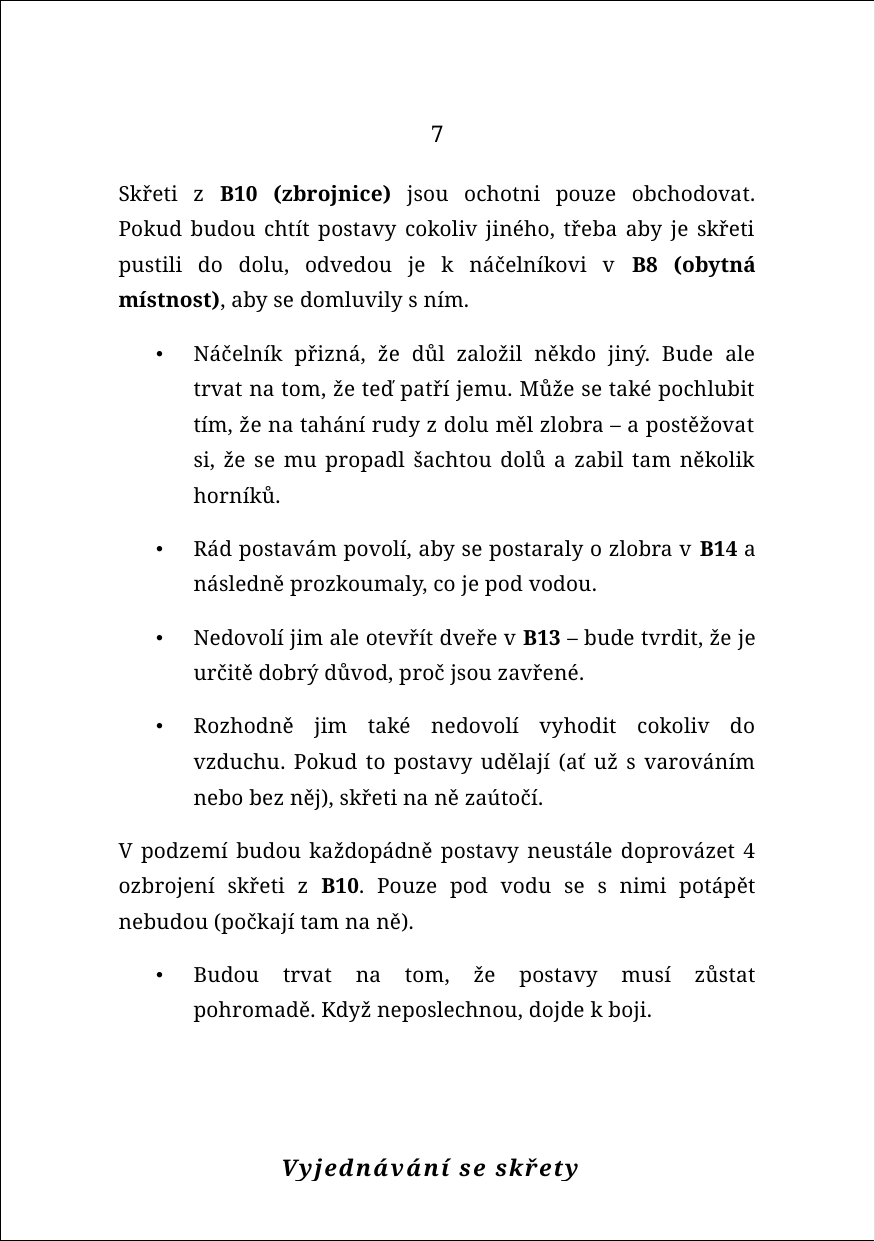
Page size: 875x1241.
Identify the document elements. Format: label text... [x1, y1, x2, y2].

text Skřeti z B10 (zbrojnice) jsou ochotni pouze obchodovat. Pokud budou chtít postavy cokoliv jiného, třeba aby je skřeti pustili do dolu, odvedou je k náčelníkovi v B8 (obytná místnost), aby se domluvily s ním. [118, 179, 756, 314]
list Budou trvat na tom, že postavy musí zůstat pohromadě. Když neposlechnou, dojde k boji. [156, 960, 756, 1024]
list Rozhodně jim také nedovolí vyhodit cokoliv do vzduchu. Pokud to postavy udělají (ať už s varováním nebo bez něj), skřeti na ně zaútočí. [156, 712, 756, 811]
list Rád postavám povolí, aby se postaraly o zlobra v B14 a následně prozkoumaly, co je pod vodou. [156, 534, 756, 598]
list Nedovolí jim ale otevřít dveře v B13 – bude tvrdit, že je určitě dobrý důvod, proč jsou zavřené. [156, 623, 756, 687]
text V podzemí budou každopádně postavy neustále doprovázet 4 ozbrojení skřeti z B10. Pouze pod vodu se s nimi potápět nebudou (počkají tam na ně). [118, 836, 756, 935]
list Náčelník přizná, že důl založil někdo jiný. Bude ale trvat na tom, že teď patří jemu. Může se také pochlubit tím, že na tahání rudy z dolu měl zlobra – a postěžovat si, že se mu propadl šachtou dolů a zabil tam několik horníků. [156, 339, 756, 509]
